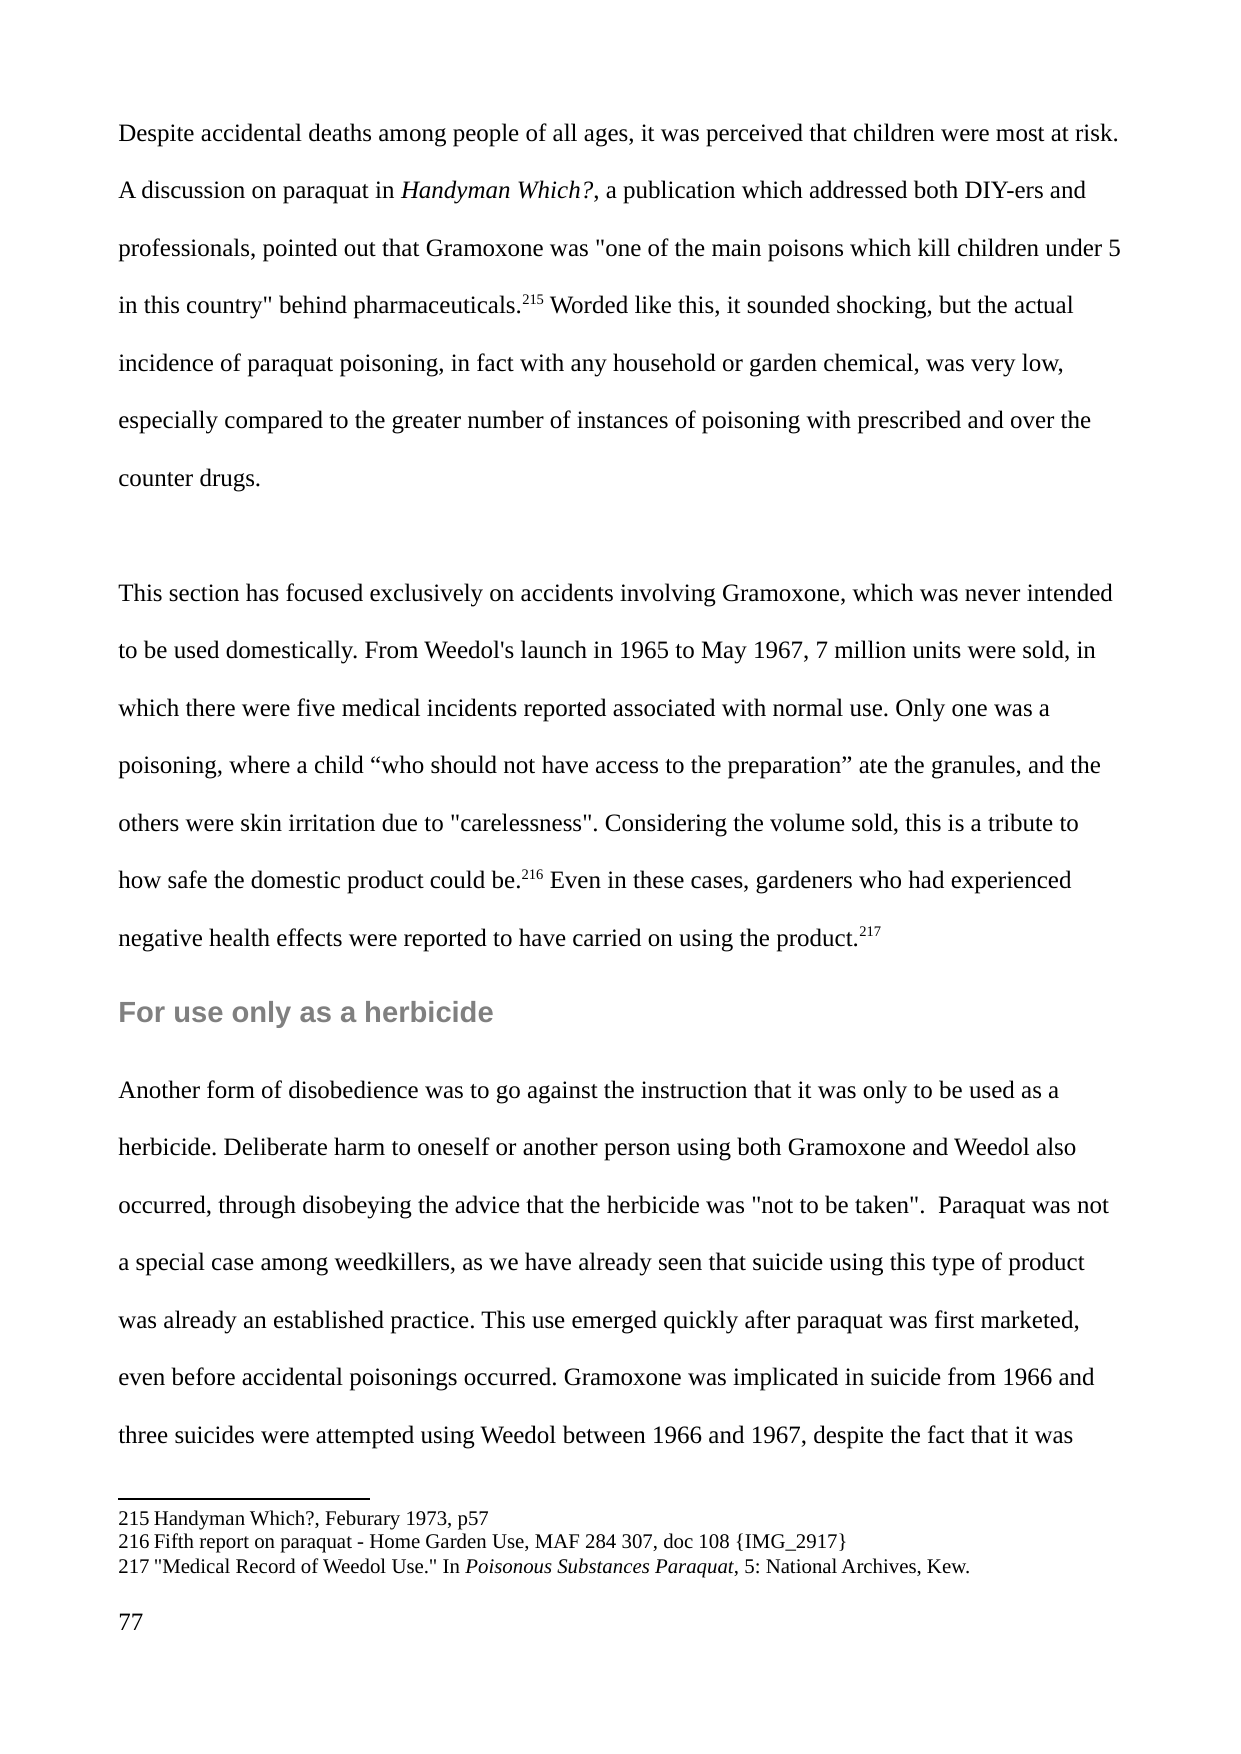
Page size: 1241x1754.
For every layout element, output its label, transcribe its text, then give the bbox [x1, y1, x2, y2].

text "Medical Record of Weedol Use." In Poisonous Substances Paraquat, 5: National Archives, Kew. [118, 1553, 1122, 1578]
text Despite accidental deaths among people of all ages, it was perceived that children were most at risk. A discussion on paraquat in Handyman Which?, a publication which addressed both DIY-ers and professionals, pointed out that Gramoxone was "one of the main poisons which kill children under 5 in this country" behind pharmaceuticals. Worded like this, it sounded shocking, but the actual incidence of paraquat poisoning, in fact with any household or garden chemical, was very low, especially compared to the greater number of instances of poisoning with prescribed and over the counter drugs. [118, 118, 1122, 492]
text Fifth report on paraquat - Home Garden Use, MAF 284 307, doc 108 {IMG_2917} [118, 1529, 1122, 1553]
text Handyman Which?, Feburary 1973, p57 [118, 1505, 1122, 1529]
text Another form of disobedience was to go against the instruction that it was only to be used as a herbicide. Deliberate harm to oneself or another person using both Gramoxone and Weedol also occurred, through disobeying the advice that the herbicide was "not to be taken". Paraquat was not a special case among weedkillers, as we have already seen that suicide using this type of product was already an established practice. This use emerged quickly after paraquat was first marketed, even before accidental poisonings occurred. Gramoxone was implicated in suicide from 1966 and three suicides were attempted using Weedol between 1966 and 1967, despite the fact that it was [118, 1075, 1122, 1448]
text This section has focused exclusively on accidents involving Gramoxone, which was never intended to be used domestically. From Weedol's launch in 1965 to May 1967, 7 million units were sold, in which there were five medical incidents reported associated with normal use. Only one was a poisoning, where a child “who should not have access to the preparation” ate the granules, and the others were skin irritation due to "carelessness". Considering the volume sold, this is a tribute to how safe the domestic product could be. Even in these cases, gardeners who had experienced negative health effects were reported to have carried on using the product. [118, 578, 1122, 952]
subtitle For use only as a herbicide [118, 995, 1122, 1029]
